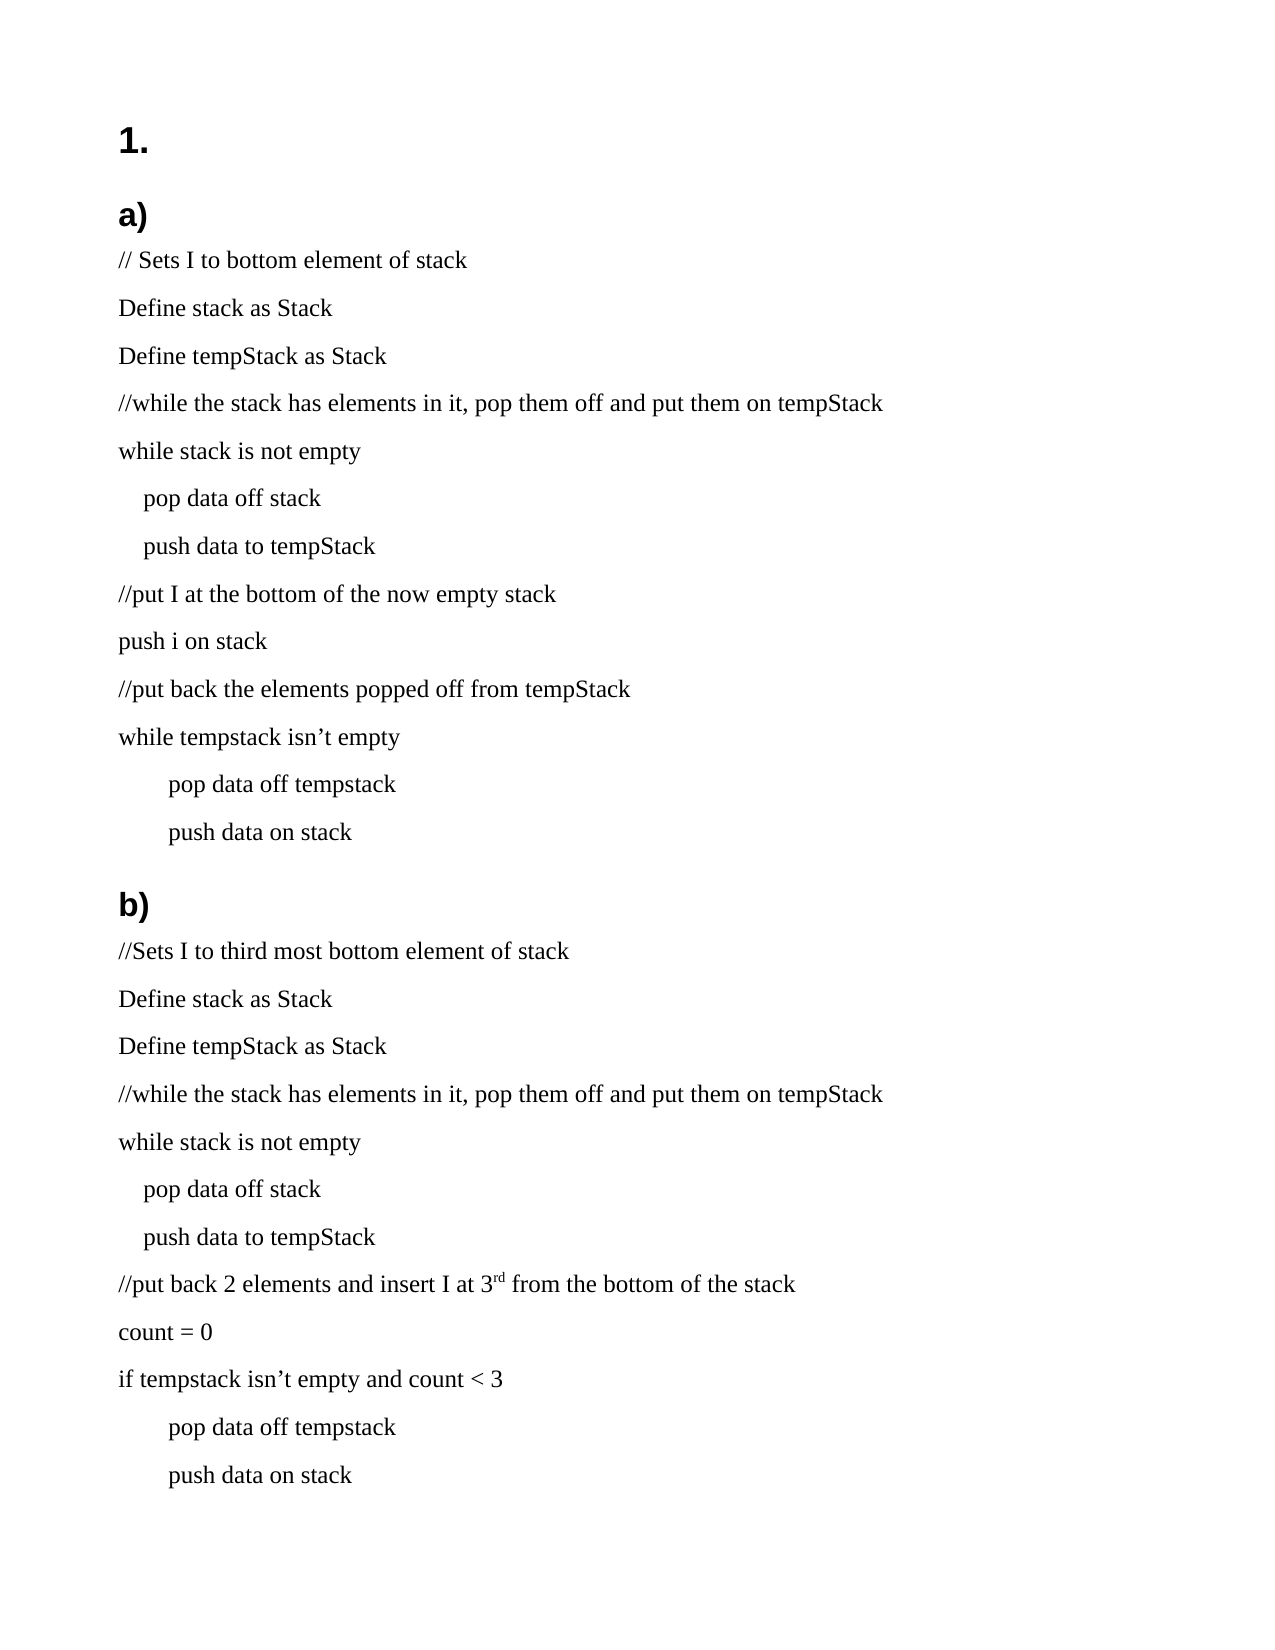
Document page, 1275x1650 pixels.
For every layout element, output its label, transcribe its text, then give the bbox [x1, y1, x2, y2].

text if tempstack isn’t empty and count < 3 [118, 1364, 1157, 1393]
text while stack is not empty [118, 436, 1157, 465]
text Define stack as Stack [118, 984, 1157, 1012]
text //Sets I to third most bottom element of stack [118, 936, 1157, 965]
text //put back 2 elements and insert I at 3rd from the bottom of the stack [118, 1269, 1157, 1298]
text push data to tempStack [118, 1222, 1157, 1251]
subtitle b) [118, 885, 1157, 924]
text count = 0 [118, 1317, 1157, 1346]
text // Sets I to bottom element of stack [118, 246, 1157, 274]
text while tempstack isn’t empty [118, 722, 1157, 750]
text pop data off tempstack [118, 769, 1157, 798]
text Define stack as Stack [118, 293, 1157, 322]
text Define tempStack as Stack [118, 1031, 1157, 1060]
text //while the stack has elements in it, pop them off and put them on tempStack [118, 1079, 1157, 1108]
subtitle 1. [118, 118, 1157, 161]
text push data on stack [118, 1460, 1157, 1488]
text pop data off tempstack [118, 1412, 1157, 1441]
text push data to tempStack [118, 531, 1157, 560]
text pop data off stack [118, 483, 1157, 512]
text Define tempStack as Stack [118, 341, 1157, 369]
subtitle a) [118, 194, 1157, 233]
text push data on stack [118, 817, 1157, 846]
text pop data off stack [118, 1174, 1157, 1203]
text while stack is not empty [118, 1127, 1157, 1155]
text //put I at the bottom of the now empty stack [118, 579, 1157, 607]
text //put back the elements popped off from tempStack [118, 674, 1157, 703]
text push i on stack [118, 626, 1157, 655]
text //while the stack has elements in it, pop them off and put them on tempStack [118, 388, 1157, 417]
